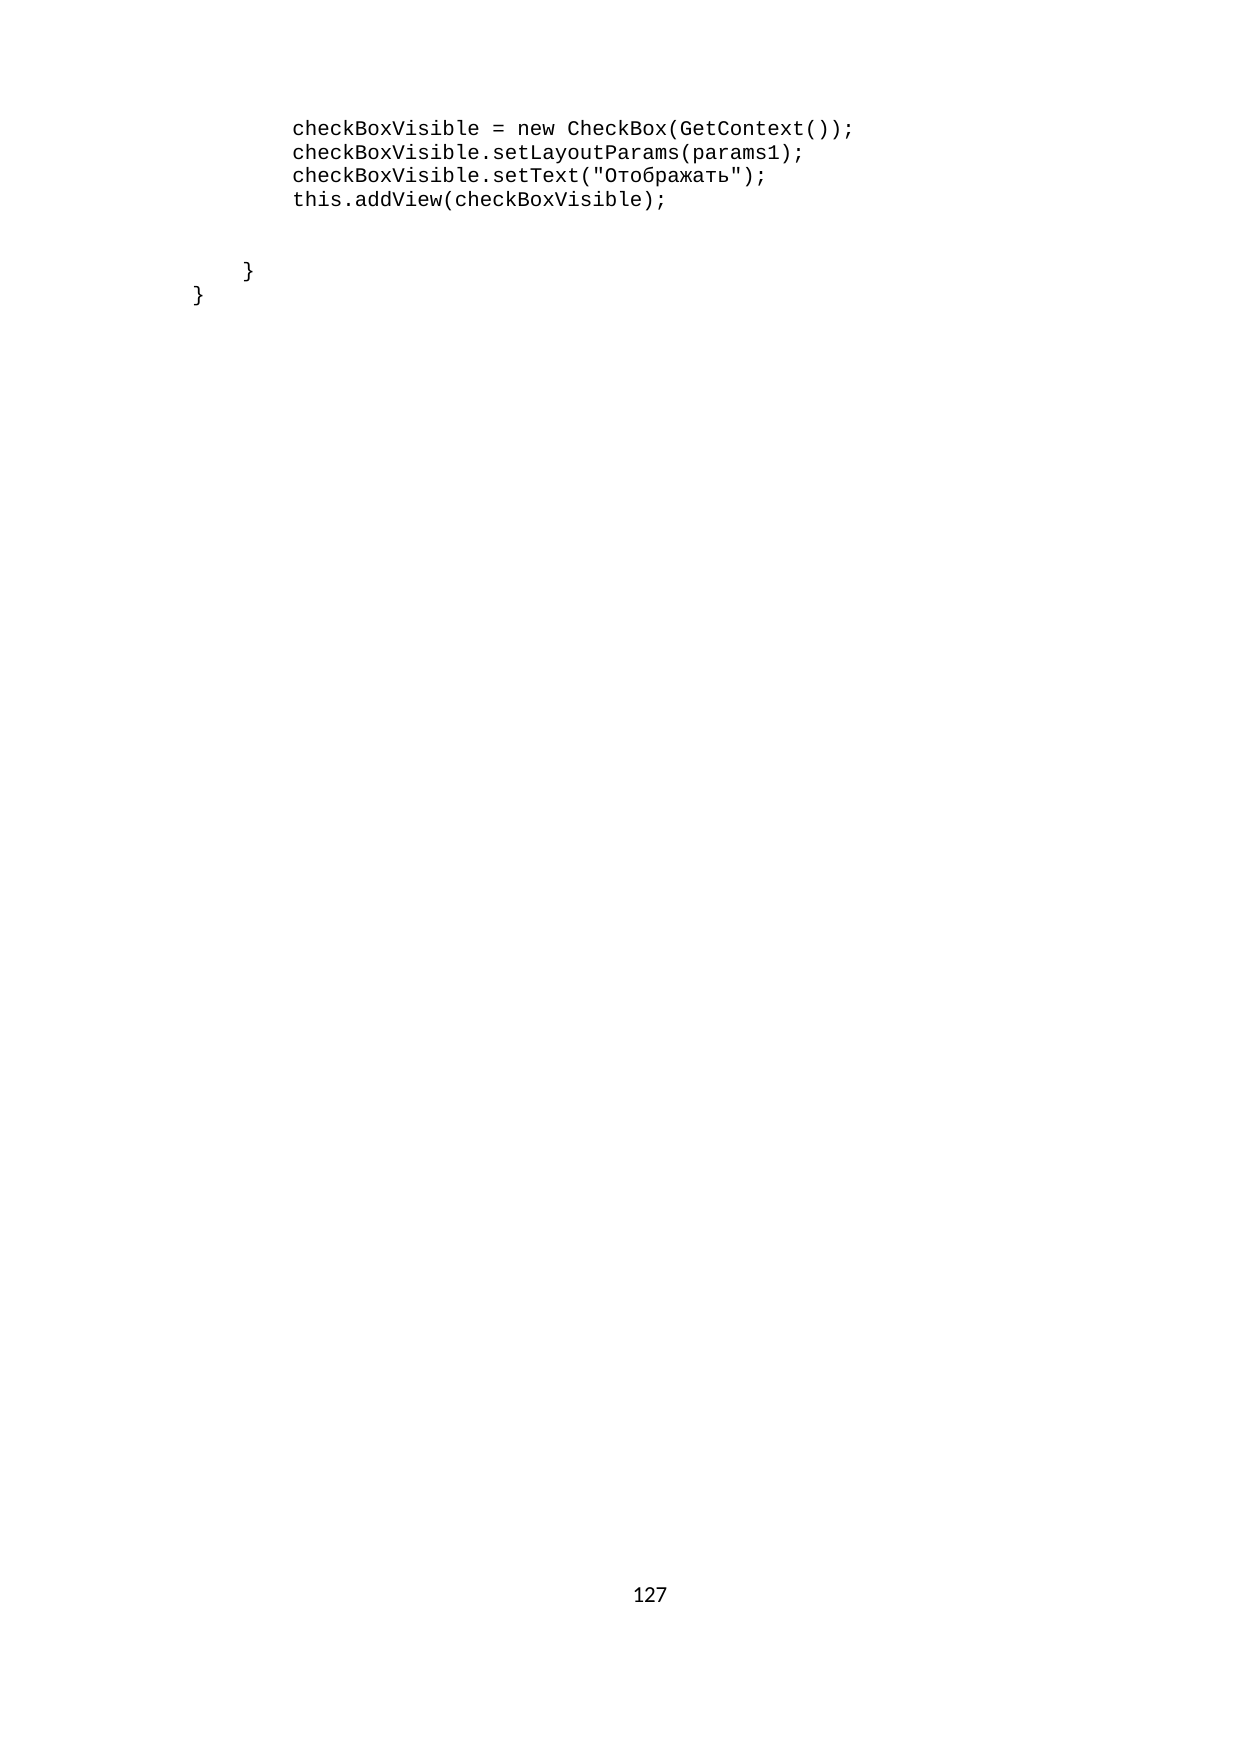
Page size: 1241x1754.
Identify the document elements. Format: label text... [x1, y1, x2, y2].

text } [118, 260, 1181, 284]
text } [118, 284, 1181, 307]
text this.addView(checkBoxVisible); [118, 189, 1181, 213]
text checkBoxVisible = new CheckBox(GetContext()); [118, 118, 1181, 142]
text checkBoxVisible.setLayoutParams(params1); [118, 142, 1181, 165]
text checkBoxVisible.setText("Отображать"); [118, 165, 1181, 189]
